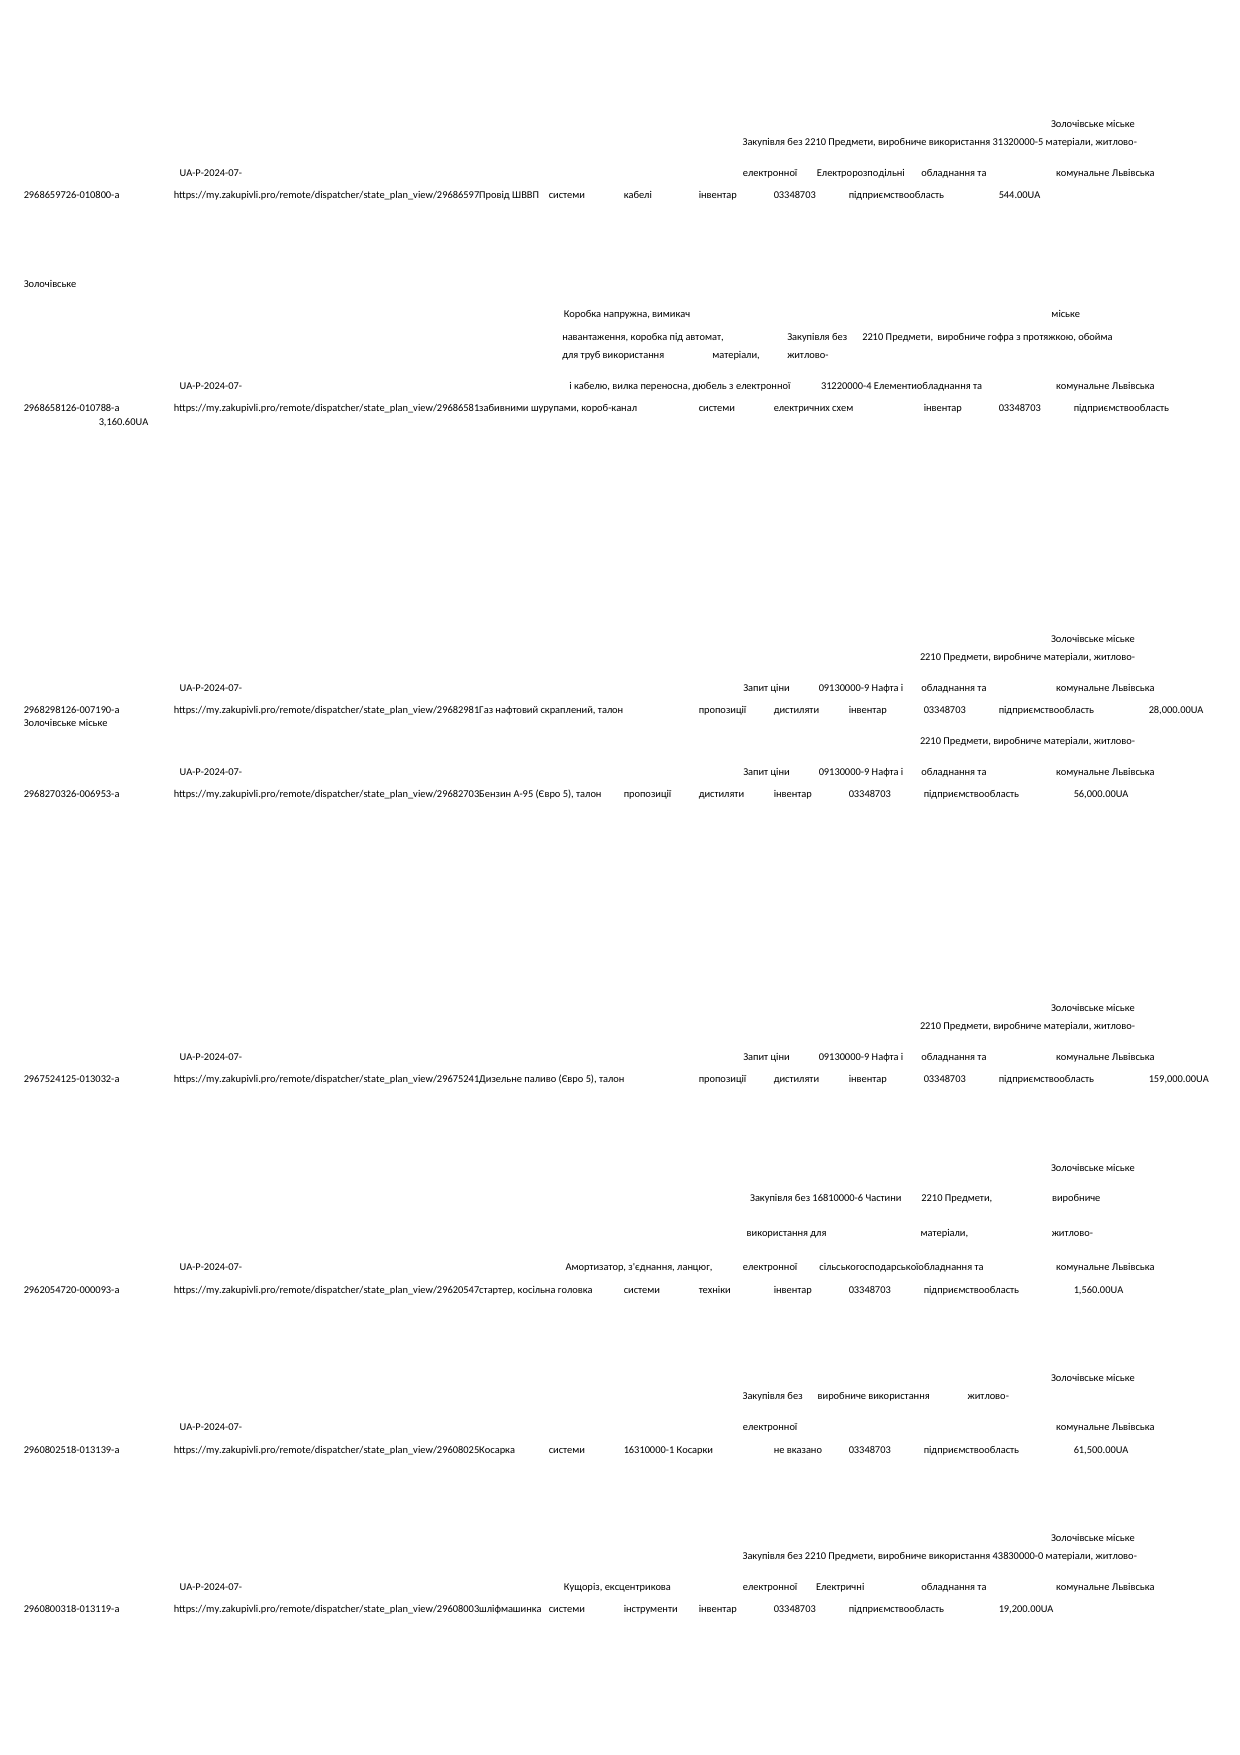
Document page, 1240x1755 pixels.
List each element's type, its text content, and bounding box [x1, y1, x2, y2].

text Закупівля без 16810000-6 Частини 2210 Предмети, виробниче [23, 1179, 1239, 1207]
text Закупівля без 2210 Предмети, виробниче використання 43830000-0 матеріали, житлово- [742, 1549, 1166, 1562]
text UA-P-2024-07- Запит ціни 09130000-9 Нафта і обладнання та комунальне Львівська [23, 753, 1239, 781]
text UA-P-2024-07- Амортизатор, з'єднання, ланцюг, електронної сільськогосподарськоїобладнання та комунальне Львівська [23, 1248, 1239, 1276]
text UA-P-2024-07- електронної Електророзподільні обладнання та комунальне Львівська [23, 154, 1239, 182]
text Золочівське міське [1051, 633, 1137, 645]
text UA-P-2024-07- Запит ціни 09130000-9 Нафта і обладнання та комунальне Львівська [23, 669, 1239, 697]
text UA-P-2024-07- і кабелю, вилка переносна, дюбель з електронної 31220000-4 Елементиобладнання та комунальне Львівська [23, 367, 1239, 395]
text використання для матеріали, житлово- [23, 1214, 1239, 1242]
text Коробка напружна, вимикач міське [23, 295, 1239, 323]
list 2967524125-013032-a https://my.zakupivli.pro/remote/dispatcher/state_plan_view/29675241Дизельне паливо (Євро 5), талон пропозиції дистиляти інвентар 03348703 підприємствообласть 159,000.00UA [0, 1072, 1239, 1085]
list 2968659726-010800-a https://my.zakupivli.pro/remote/dispatcher/state_plan_view/29686597Провід ШВВП системи кабелі інвентар 03348703 підприємствообласть 544.00UA [0, 189, 1239, 201]
text 2210 Предмети, виробниче матеріали, житлово- [920, 734, 1152, 747]
text Золочівське міське [1051, 1532, 1137, 1544]
text UA-P-2024-07- Кущоріз, ексцентрикова електронної Електричні обладнання та комунальне Львівська [23, 1568, 1239, 1596]
list 2968298126-007190-a https://my.zakupivli.pro/remote/dispatcher/state_plan_view/29682981Газ нафтовий скраплений, талон пропозиції дистиляти інвентар 03348703 підприємствообласть 28,000.00UA Золочівське міське [0, 704, 1239, 729]
text UA-P-2024-07- електронної комунальне Львівська [23, 1408, 1239, 1436]
text Золочівське міське [1051, 117, 1137, 130]
list 2962054720-000093-a https://my.zakupivli.pro/remote/dispatcher/state_plan_view/29620547стартер, косільна головка системи техніки інвентар 03348703 підприємствообласть 1,560.00UA [0, 1283, 1239, 1296]
text Золочівське [23, 277, 1239, 290]
text Золочівське міське [1051, 1001, 1137, 1014]
text Золочівське міське [1051, 1372, 1137, 1384]
text UA-P-2024-07- Запит ціни 09130000-9 Нафта і обладнання та комунальне Львівська [23, 1038, 1239, 1066]
text 2210 Предмети, виробниче матеріали, житлово- [920, 1019, 1152, 1032]
text 2210 Предмети, виробниче матеріали, житлово- [920, 651, 1152, 663]
list 2968658126-010788-a https://my.zakupivli.pro/remote/dispatcher/state_plan_view/29686581забивними шурупами, короб-канал системи електричних схем інвентар 03348703 підприємствообласть 3,160.60UA [0, 402, 1239, 428]
text Золочівське міське [1051, 1161, 1137, 1174]
text Закупівля без виробниче використання житлово- [742, 1390, 1166, 1402]
text Закупівля без 2210 Предмети, виробниче використання 31320000-5 матеріали, житлово- [742, 135, 1166, 148]
list 2960802518-013139-a https://my.zakupivli.pro/remote/dispatcher/state_plan_view/29608025Косарка системи 16310000-1 Косарки не вказано 03348703 підприємствообласть 61,500.00UA [0, 1443, 1239, 1456]
list 2968270326-006953-a https://my.zakupivli.pro/remote/dispatcher/state_plan_view/29682703Бензин А-95 (Євро 5), талон пропозиції дистиляти інвентар 03348703 підприємствообласть 56,000.00UA [0, 787, 1239, 800]
list 2960800318-013119-a https://my.zakupivli.pro/remote/dispatcher/state_plan_view/29608003шліфмашинка системи інструменти інвентар 03348703 підприємствообласть 19,200.00UA [0, 1603, 1239, 1616]
text навантаження, коробка під автомат, Закупівля без 2210 Предмети, виробниче гофра з протяжкою, обойма для труб використання матеріали, житлово- [562, 330, 1130, 361]
